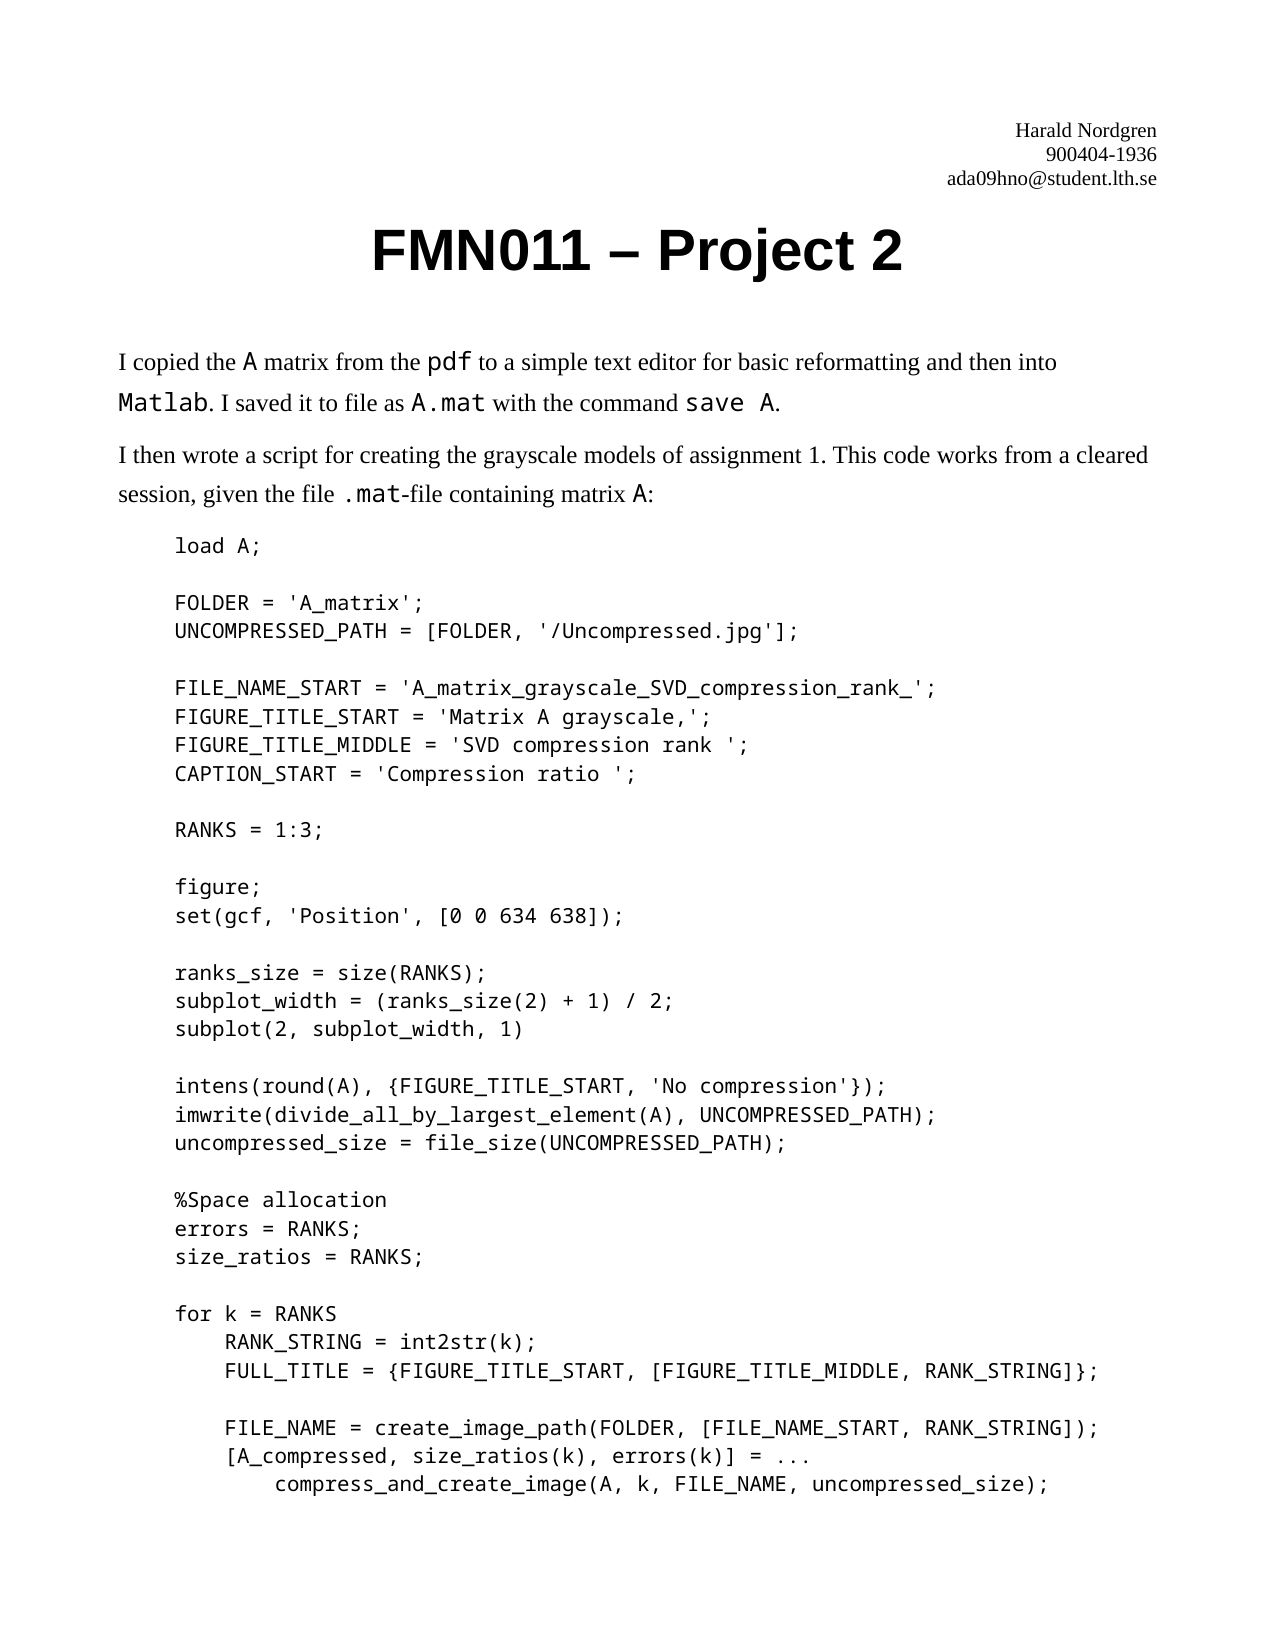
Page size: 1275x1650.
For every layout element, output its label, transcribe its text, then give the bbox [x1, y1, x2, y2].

text I then wrote a script for creating the grayscale models of assignment 1. This code works from a cleared session, given the file .mat-file containing matrix A: [118, 440, 1157, 510]
text CAPTION_START = 'Compression ratio '; [174, 759, 1157, 787]
text imwrite(divide_all_by_largest_element(A), UNCOMPRESSED_PATH); [174, 1100, 1157, 1128]
text compress_and_create_image(A, k, FILE_NAME, uncompressed_size); [174, 1469, 1157, 1498]
text FILE_NAME_START = 'A_matrix_grayscale_SVD_compression_rank_'; [174, 673, 1157, 702]
text set(gcf, 'Position', [0 0 634 638]); [174, 901, 1157, 929]
text ada09hno@student.lth.se [118, 166, 1157, 190]
text FOLDER = 'A_matrix'; [174, 588, 1157, 616]
text RANK_STRING = int2str(k); [174, 1327, 1157, 1356]
text load A; [174, 531, 1157, 559]
text FILE_NAME = create_image_path(FOLDER, [FILE_NAME_START, RANK_STRING]); [174, 1413, 1157, 1441]
text RANKS = 1:3; [174, 816, 1157, 844]
text 900404-1936 [118, 142, 1157, 166]
text Harald Nordgren [118, 118, 1157, 142]
text [A_compressed, size_ratios(k), errors(k)] = ... [174, 1441, 1157, 1469]
text FIGURE_TITLE_MIDDLE = 'SVD compression rank '; [174, 730, 1157, 759]
text subplot(2, subplot_width, 1) [174, 1014, 1157, 1043]
text errors = RANKS; [174, 1214, 1157, 1242]
text FIGURE_TITLE_START = 'Matrix A grayscale,'; [174, 702, 1157, 730]
text %Space allocation [174, 1185, 1157, 1214]
text intens(round(A), {FIGURE_TITLE_START, 'No compression'}); [174, 1071, 1157, 1100]
text uncompressed_size = file_size(UNCOMPRESSED_PATH); [174, 1128, 1157, 1157]
title FMN011 – Project 2 [118, 215, 1157, 282]
text subplot_width = (ranks_size(2) + 1) / 2; [174, 986, 1157, 1014]
text for k = RANKS [174, 1299, 1157, 1327]
text figure; [174, 872, 1157, 901]
text size_ratios = RANKS; [174, 1242, 1157, 1271]
text UNCOMPRESSED_PATH = [FOLDER, '/Uncompressed.jpg']; [174, 616, 1157, 645]
text I copied the A matrix from the pdf to a simple text editor for basic reformatting and then into Matlab. I saved it to file as A.mat with the command save A. [118, 344, 1157, 419]
text FULL_TITLE = {FIGURE_TITLE_START, [FIGURE_TITLE_MIDDLE, RANK_STRING]}; [174, 1356, 1157, 1384]
text ranks_size = size(RANKS); [174, 958, 1157, 986]
